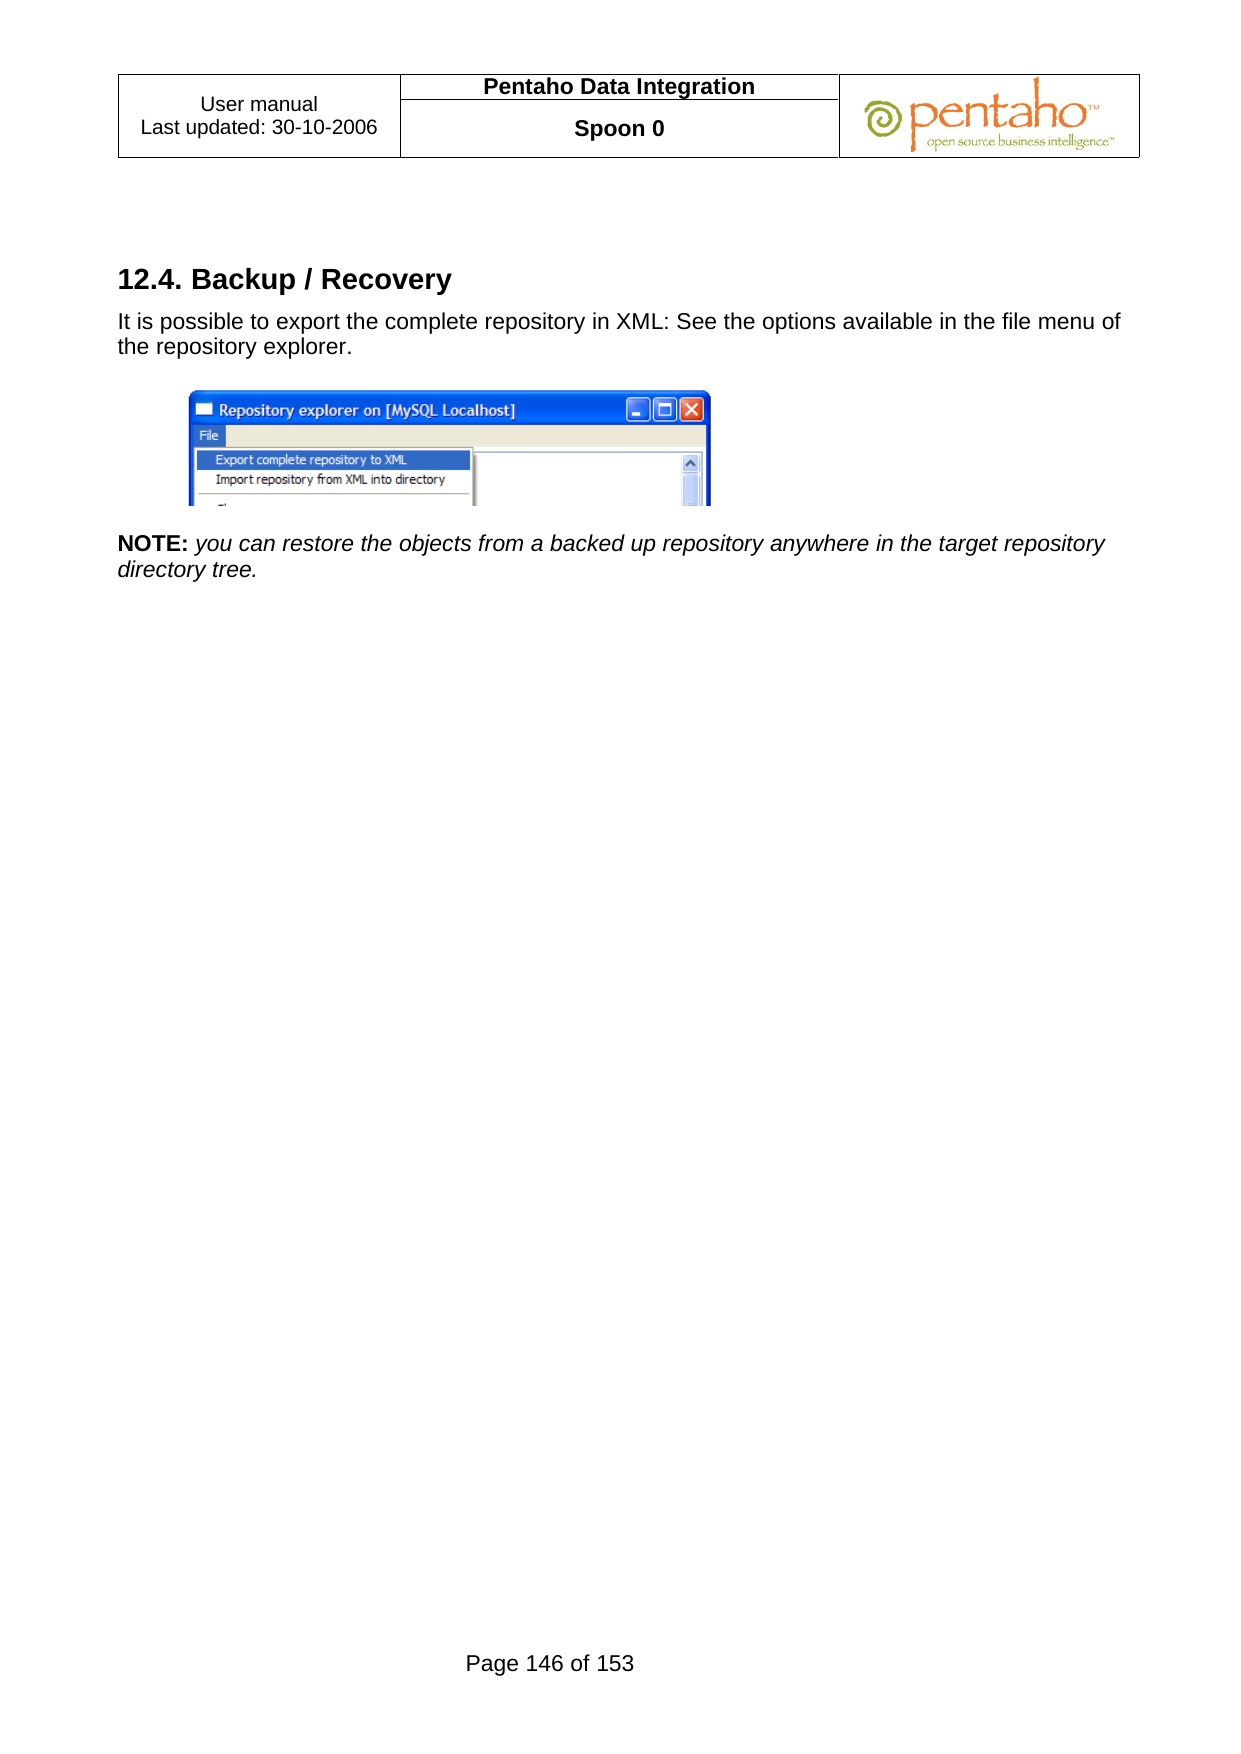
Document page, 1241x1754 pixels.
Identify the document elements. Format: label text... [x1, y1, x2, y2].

subtitle Backup / Recovery [117, 263, 1137, 296]
text NOTE: you can restore the objects from a backed up repository anywhere in the target repository directory tree. [117, 531, 1137, 582]
picture [117, 385, 711, 444]
text It is possible to export the complete repository in XML: See the options available in the file menu of the repository explorer. [117, 308, 1137, 359]
